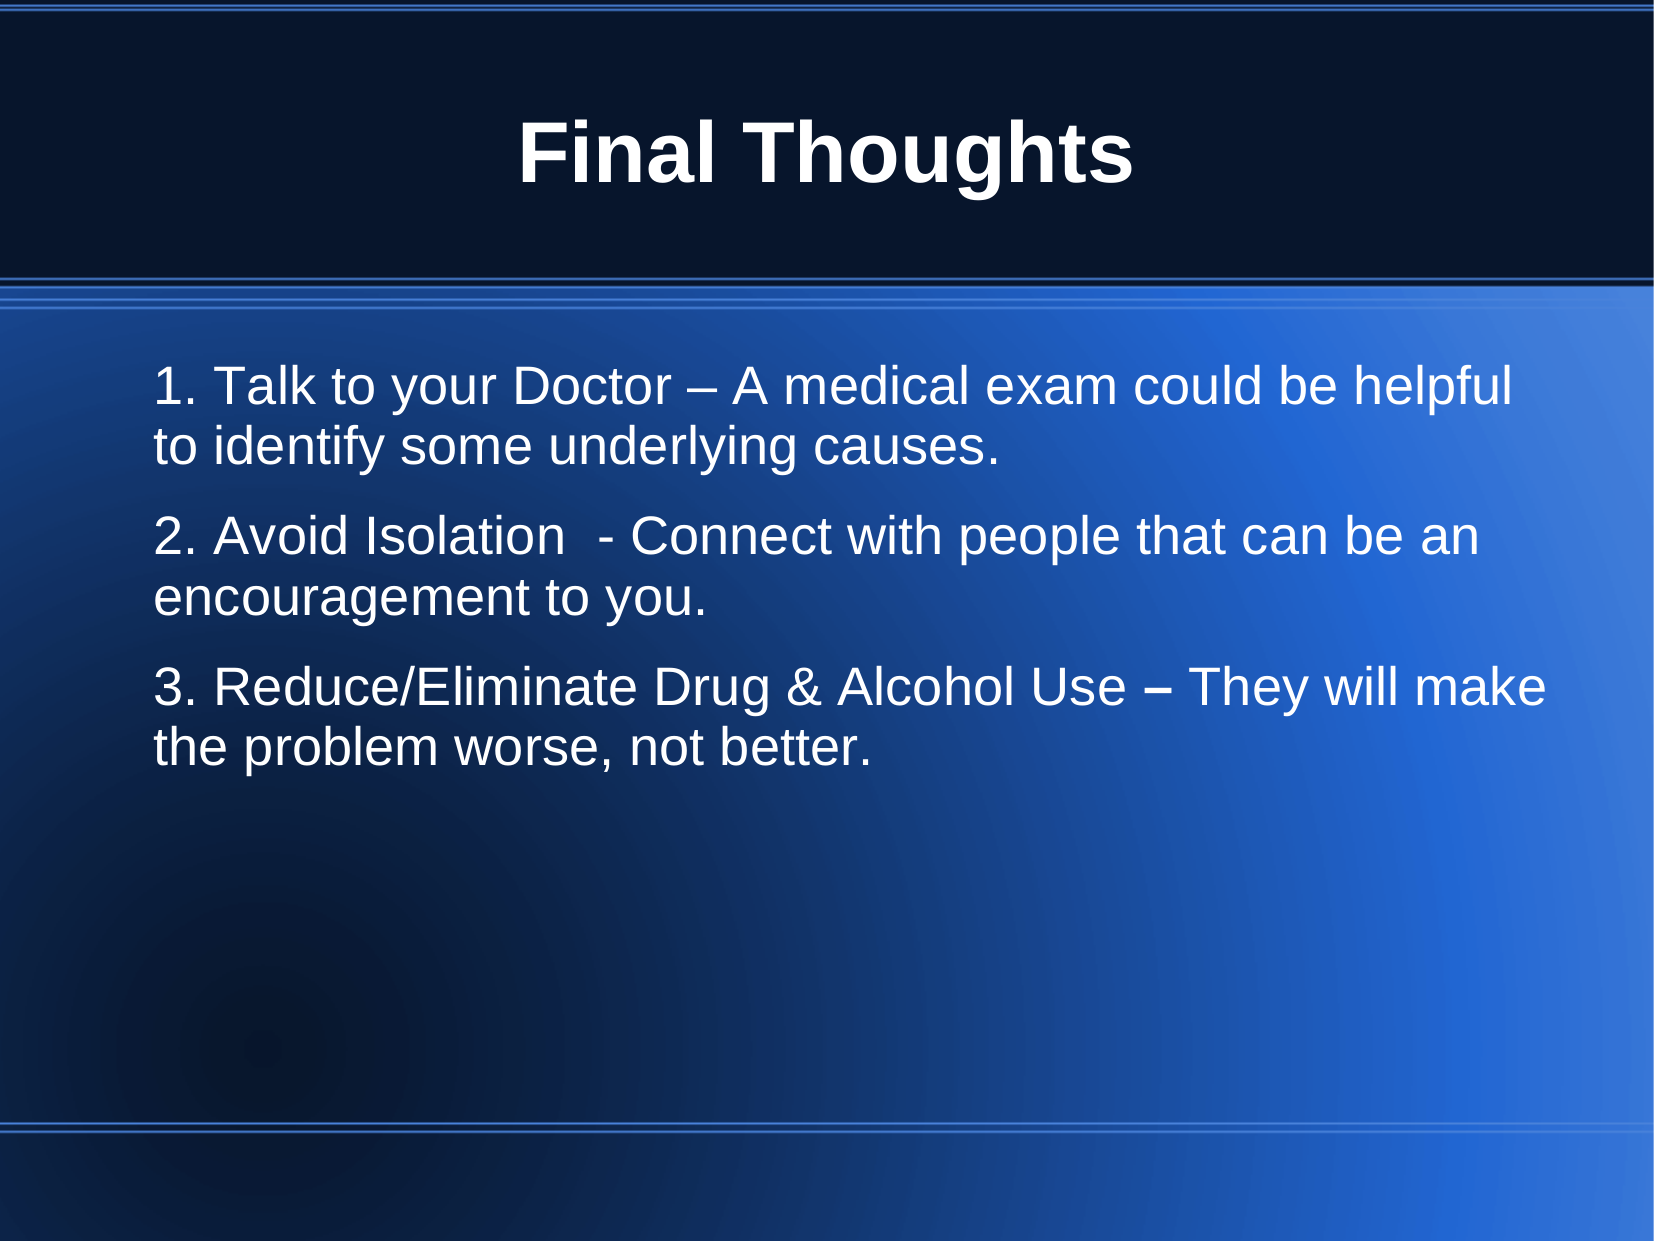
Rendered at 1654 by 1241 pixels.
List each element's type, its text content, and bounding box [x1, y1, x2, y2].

picture [0, 0, 1654, 1241]
title Final Thoughts [82, 49, 1571, 257]
list 1. Talk to your Doctor – A medical exam could be helpful to identify some underlying causes. 2. Avoid Isolation - Connect with people that can be an encouragement to you. 3. Reduce/Eliminate Drug & Alcohol Use – They will make the problem worse, not better. [82, 355, 1571, 1058]
